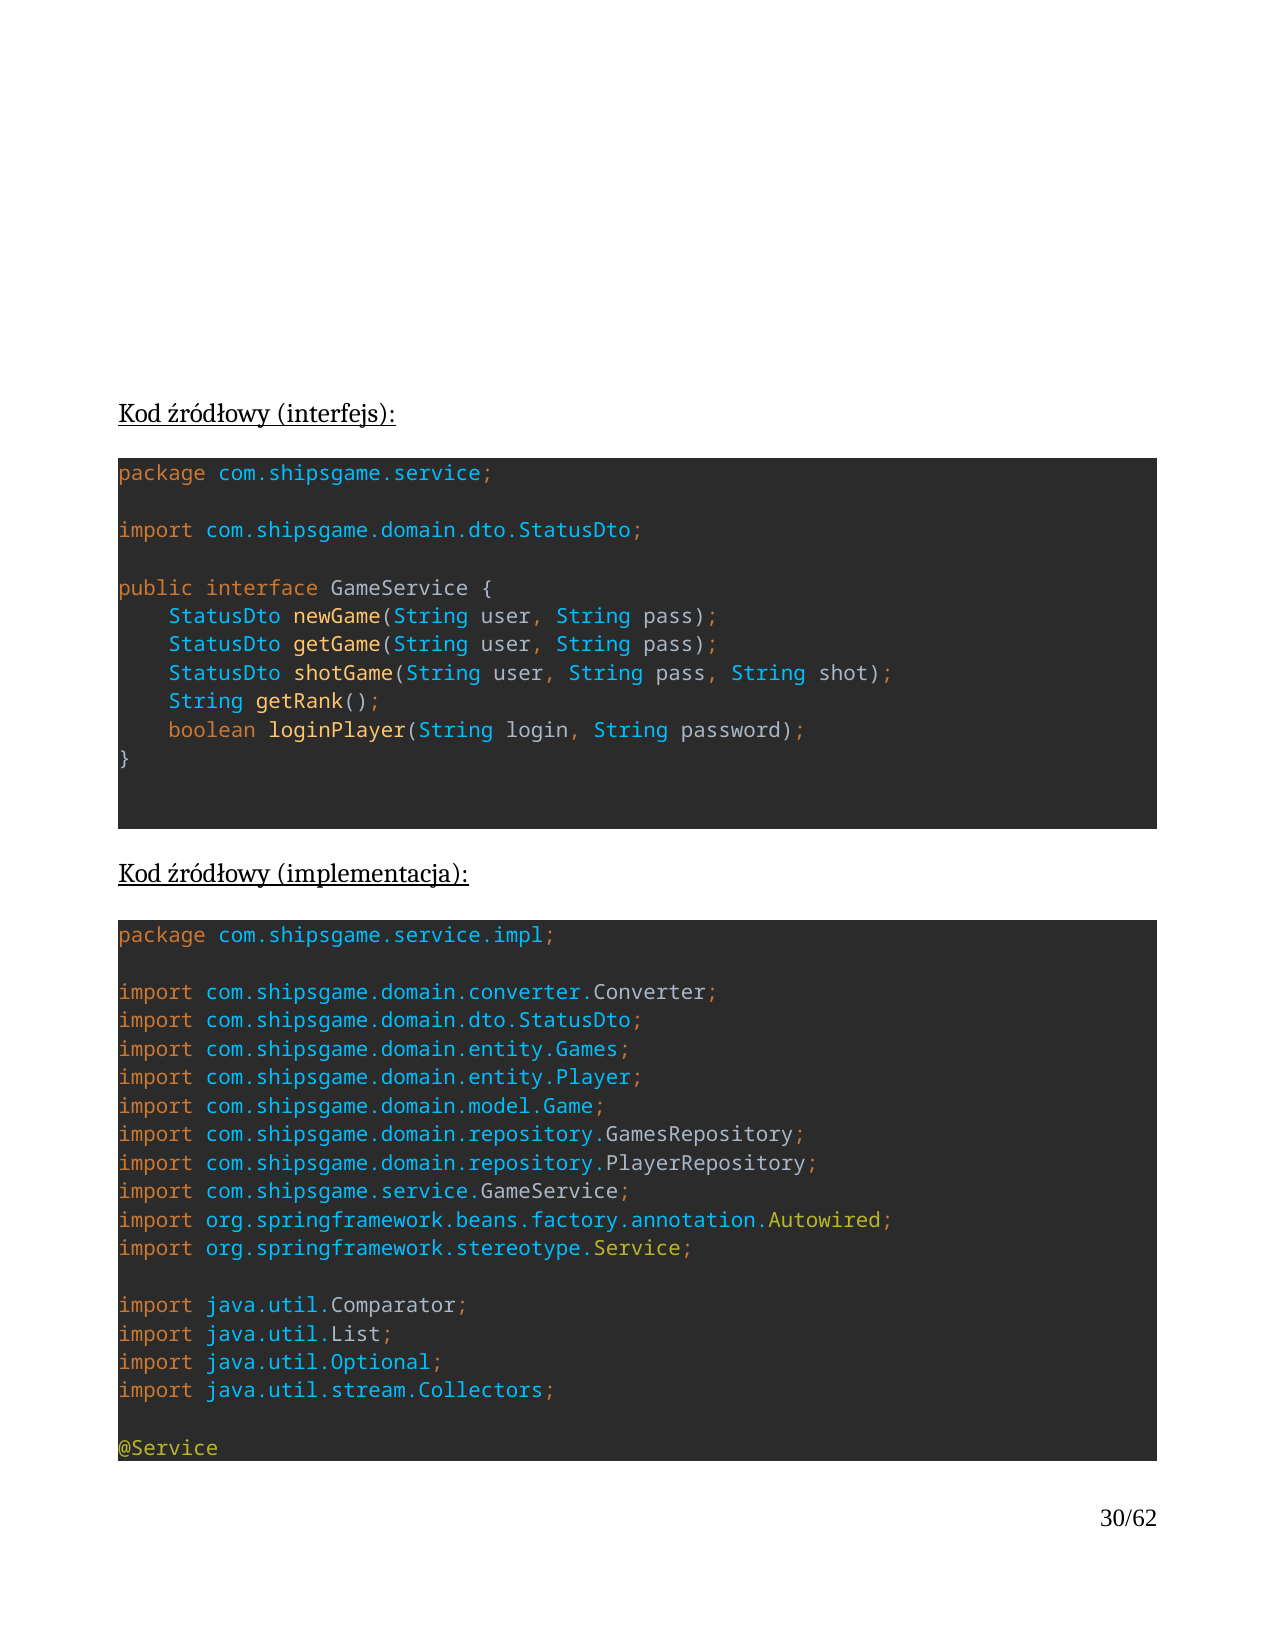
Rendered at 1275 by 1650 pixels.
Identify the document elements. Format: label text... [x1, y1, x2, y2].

text Kod źródłowy (implementacja): [118, 858, 1157, 889]
text Kod źródłowy (interfejs): [118, 398, 1157, 429]
text package com.shipsgame.service.impl; import com.shipsgame.domain.converter.Converter; import com.shipsgame.domain.dto.StatusDto; import com.shipsgame.domain.entity.Games; import com.shipsgame.domain.entity.Player; import com.shipsgame.domain.model.Game; import com.shipsgame.domain.repository.GamesRepository; import com.shipsgame.domain.repository.PlayerRepository; import com.shipsgame.service.GameService; import org.springframework.beans.factory.annotation.Autowired; import org.springframework.stereotype.Service; import java.util.Comparator; import java.util.List; import java.util.Optional; import java.util.stream.Collectors; @Service [118, 920, 1157, 1461]
text package com.shipsgame.service; import com.shipsgame.domain.dto.StatusDto; public interface GameService { StatusDto newGame(String user, String pass); StatusDto getGame(String user, String pass); StatusDto shotGame(String user, String pass, String shot); String getRank(); boolean loginPlayer(String login, String password); } [118, 458, 1157, 801]
